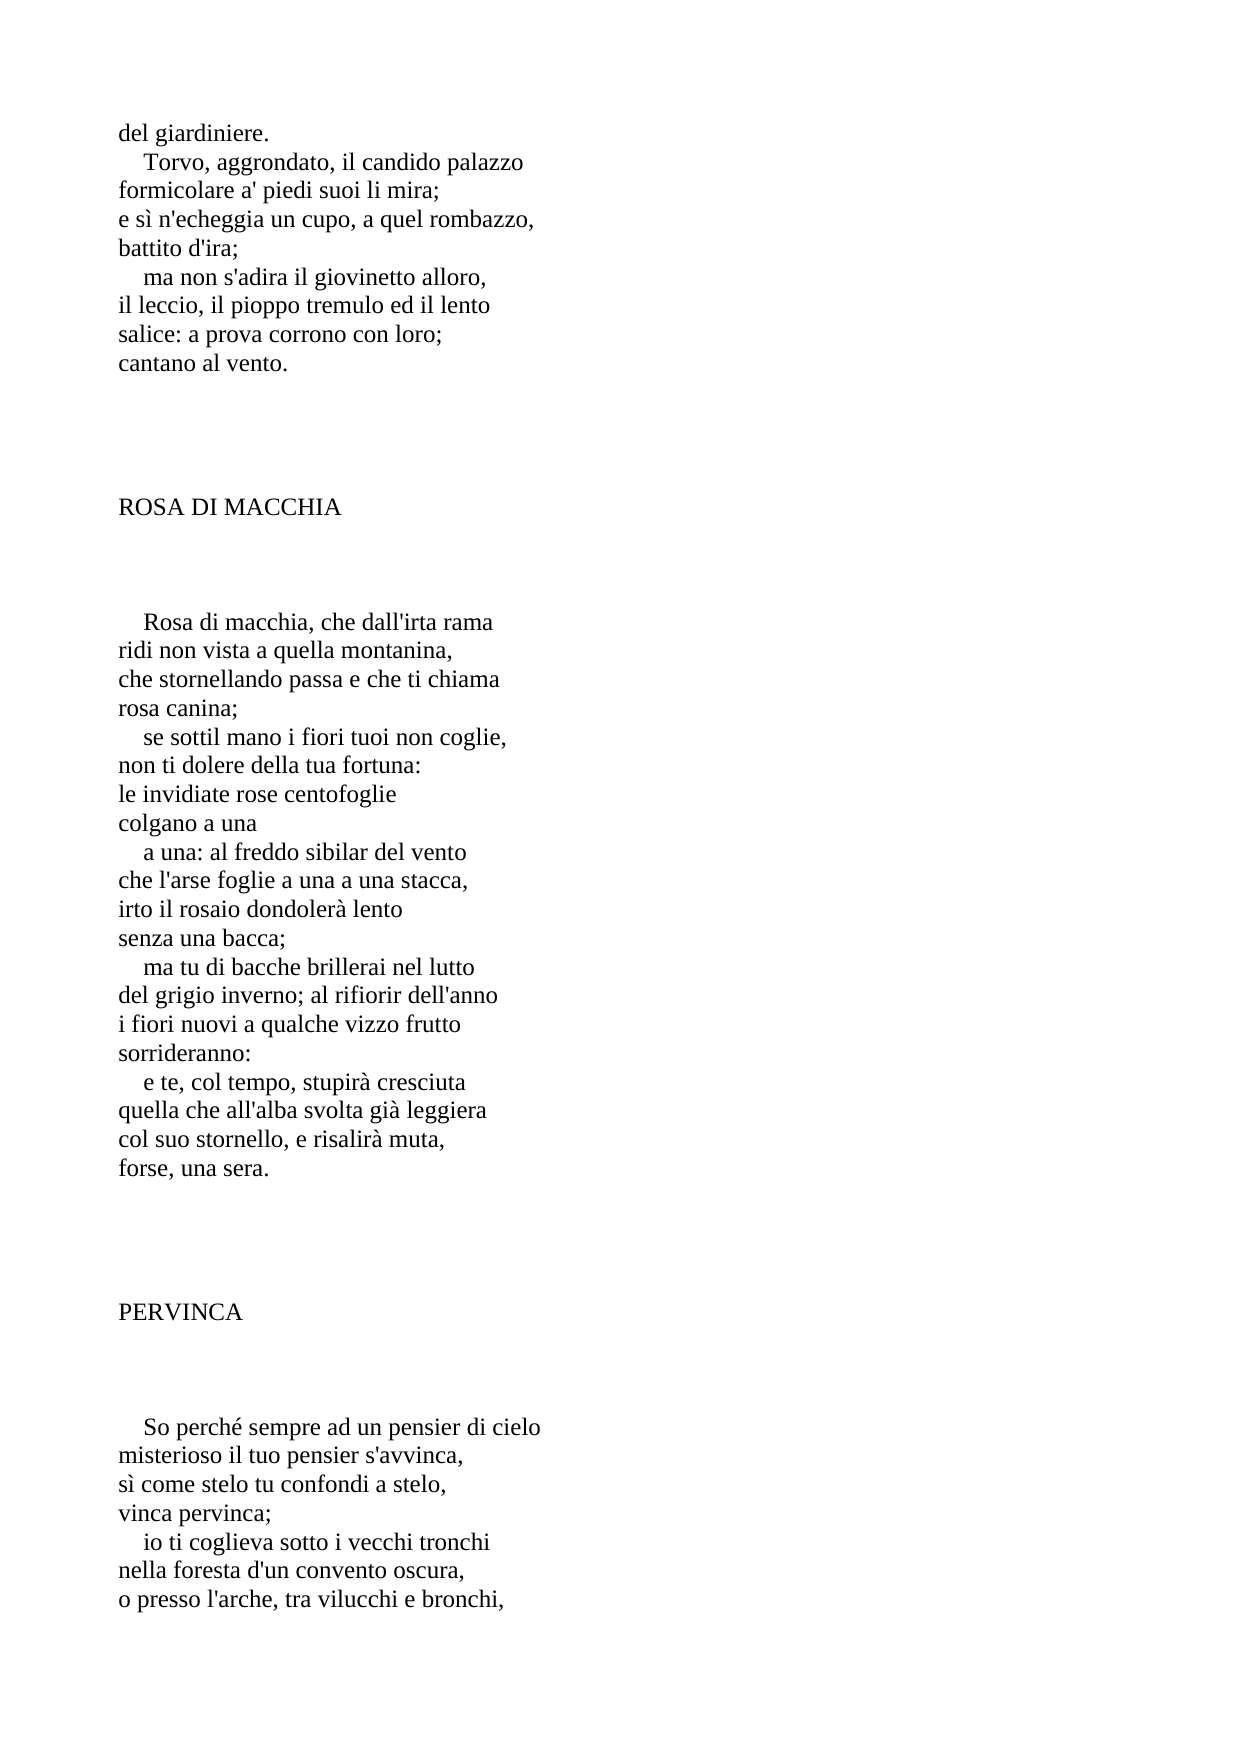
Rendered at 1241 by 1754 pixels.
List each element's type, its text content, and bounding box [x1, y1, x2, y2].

text sì come stelo tu confondi a stelo, [118, 1469, 1122, 1498]
text ma non s'adira il giovinetto alloro, [118, 262, 1122, 291]
text vinca pervinca; [118, 1498, 1122, 1527]
text col suo stornello, e risalirà muta, [118, 1124, 1122, 1153]
text nella foresta d'un convento oscura, [118, 1556, 1122, 1584]
text Torvo, aggrondato, il candido palazzo [118, 147, 1122, 176]
text ridi non vista a quella montanina, [118, 636, 1122, 664]
text battito d'ira; [118, 233, 1122, 262]
text irto il rosaio dondolerà lento [118, 894, 1122, 923]
text se sottil mano i fiori tuoi non coglie, [118, 722, 1122, 751]
text che l'arse foglie a una a una stacca, [118, 866, 1122, 894]
text forse, una sera. [118, 1153, 1122, 1182]
text che stornellando passa e che ti chiama [118, 664, 1122, 693]
text misterioso il tuo pensier s'avvinca, [118, 1441, 1122, 1469]
text salice: a prova corrono con loro; [118, 319, 1122, 348]
text PERVINCA [118, 1297, 1122, 1326]
text le invidiate rose centofoglie [118, 779, 1122, 808]
text ROSA DI MACCHIA [118, 492, 1122, 521]
text quella che all'alba svolta già leggiera [118, 1096, 1122, 1124]
text il leccio, il pioppo tremulo ed il lento [118, 291, 1122, 319]
text del grigio inverno; al rifiorir dell'anno [118, 981, 1122, 1009]
text formicolare a' piedi suoi li mira; [118, 176, 1122, 204]
text io ti coglieva sotto i vecchi tronchi [118, 1527, 1122, 1556]
text del giardiniere. [118, 118, 1122, 147]
text cantano al vento. [118, 348, 1122, 377]
text ma tu di bacche brillerai nel lutto [118, 952, 1122, 981]
text e te, col tempo, stupirà cresciuta [118, 1067, 1122, 1096]
text Rosa di macchia, che dall'irta rama [118, 607, 1122, 636]
text non ti dolere della tua fortuna: [118, 751, 1122, 779]
text So perché sempre ad un pensier di cielo [118, 1412, 1122, 1441]
text a una: al freddo sibilar del vento [118, 837, 1122, 866]
text rosa canina; [118, 693, 1122, 722]
text colgano a una [118, 808, 1122, 837]
text o presso l'arche, tra vilucchi e bronchi, [118, 1584, 1122, 1613]
text e sì n'echeggia un cupo, a quel rombazzo, [118, 204, 1122, 233]
text i fiori nuovi a qualche vizzo frutto [118, 1009, 1122, 1038]
text sorrideranno: [118, 1038, 1122, 1067]
text senza una bacca; [118, 923, 1122, 952]
